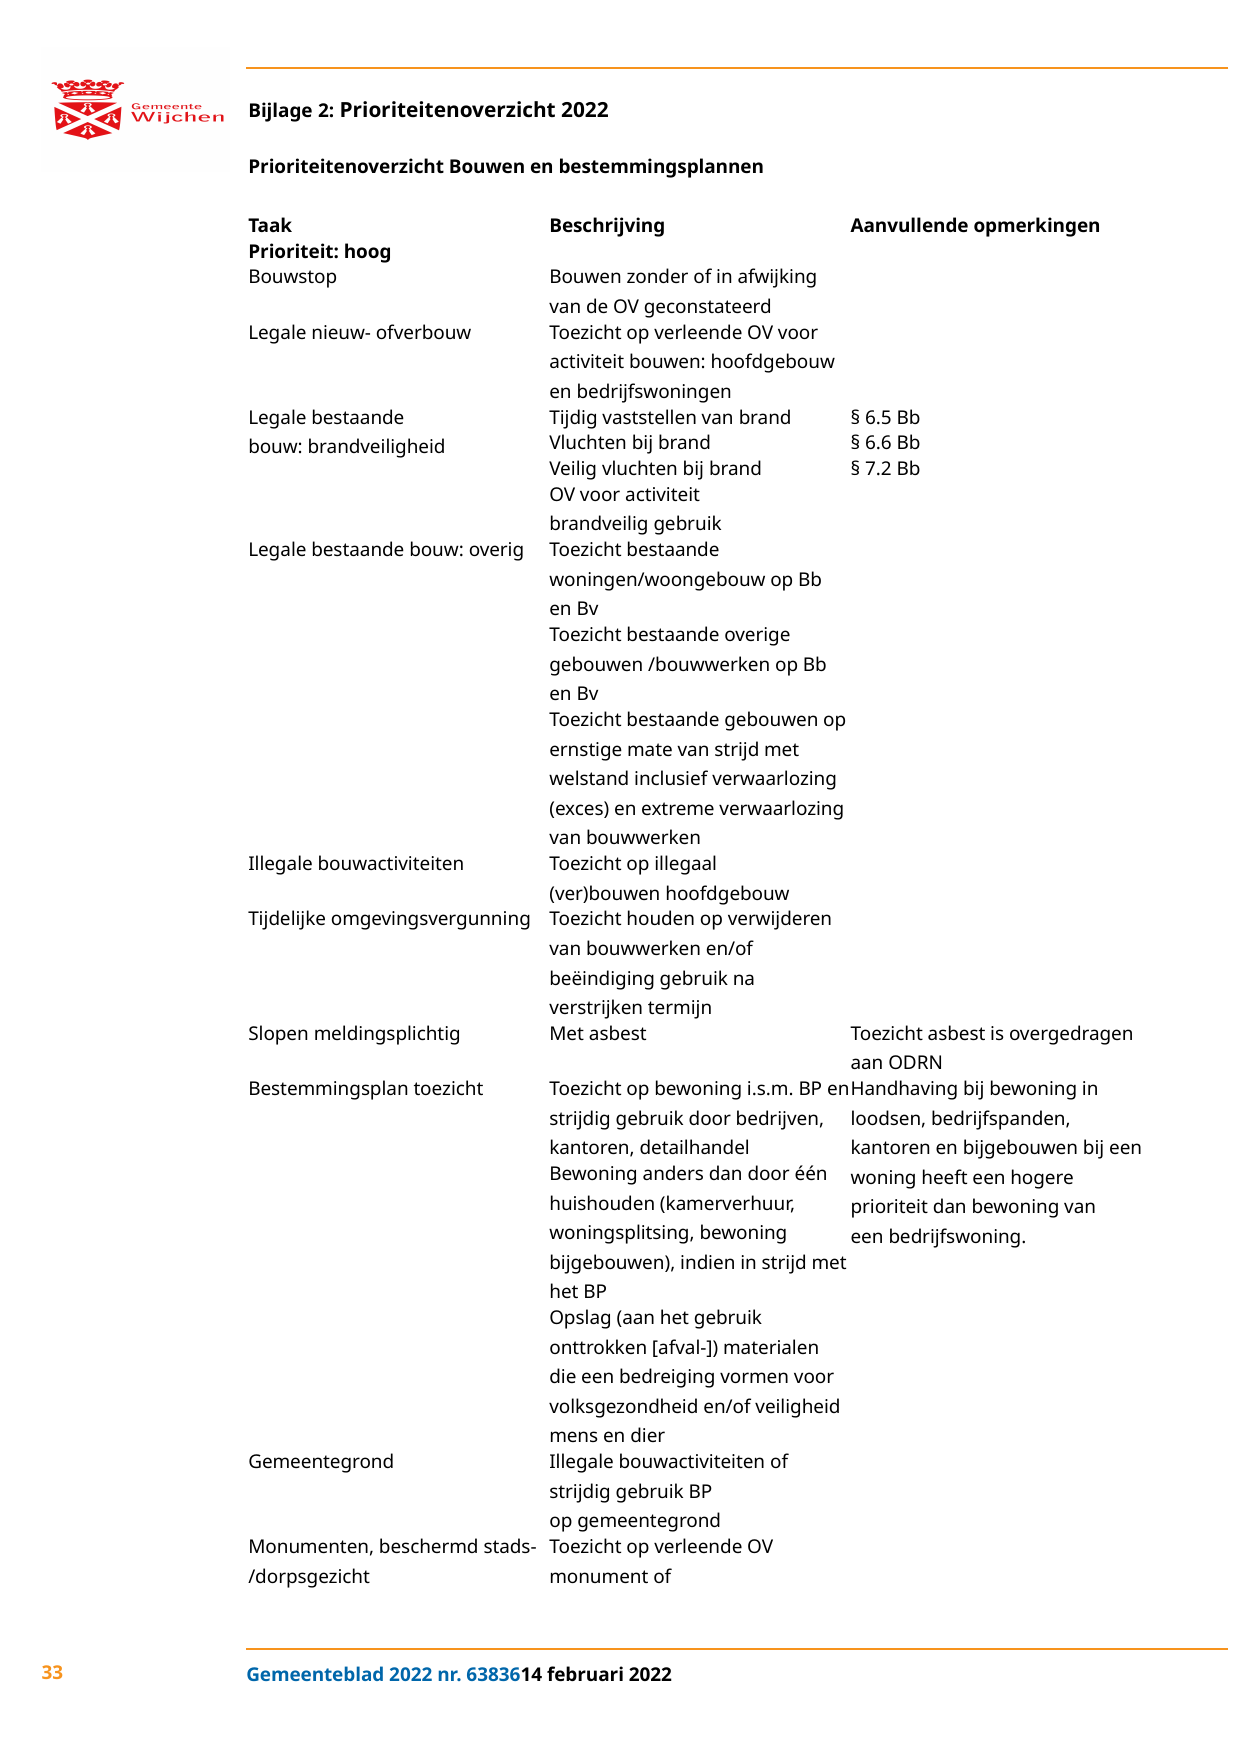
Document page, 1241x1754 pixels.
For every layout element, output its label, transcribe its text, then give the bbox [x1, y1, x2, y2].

table_cell [850, 319, 1152, 404]
table_cell Illegale bouwactiviteiten [248, 850, 549, 906]
table_cell [850, 536, 1152, 621]
table_cell Toezicht op illegaal (ver)bouwen hoofdgebouw [549, 850, 850, 906]
table_cell [850, 706, 1152, 850]
table_cell OV voor activiteit brandveilig gebruik [549, 481, 850, 536]
table_cell Toezicht op verleende OV monument of [549, 1533, 850, 1588]
table_cell [850, 1533, 1152, 1588]
table_cell Slopen meldingsplichtig [248, 1020, 549, 1075]
table_cell Monumenten, beschermd stads- /dorpsgezicht [248, 1533, 549, 1588]
table_cell [850, 1304, 1152, 1448]
table_cell Vluchten bij brand [549, 430, 850, 455]
table_cell Bewoning anders dan door één huishouden (kamerverhuur, woningsplitsing, bewoning bijgebouwen), indien in strijd met het BP [549, 1160, 850, 1304]
text Bijlage 2: Prioriteitenoverzicht 2022 [248, 95, 1152, 123]
table_cell Toezicht houden op verwijderen van bouwwerken en/of beëindiging gebruik na verstrijken termijn [549, 906, 850, 1020]
table_cell Tijdelijke omgevingsvergunning [248, 906, 549, 1020]
table_cell Bouwstop [248, 264, 549, 319]
table_cell [850, 906, 1152, 1020]
table_cell Toezicht op bewoning i.s.m. BP en strijdig gebruik door bedrijven, kantoren, detailhandel [549, 1075, 850, 1160]
table_cell [850, 264, 1152, 319]
table_cell Toezicht op verleende OV voor activiteit bouwen: hoofdgebouw en bedrijfswoningen [549, 319, 850, 404]
table_cell Toezicht bestaande woningen/woongebouw op Bb en Bv [549, 536, 850, 621]
table_cell Veilig vluchten bij brand [549, 455, 850, 481]
table_cell [850, 481, 1152, 536]
table_cell Handhaving bij bewoning in loodsen, bedrijfspanden, kantoren en bijgebouwen bij een woning heeft een hogere prioriteit dan bewoning van een bedrijfswoning. [850, 1075, 1152, 1304]
table_cell [850, 1448, 1152, 1533]
table_cell Tijdig vaststellen van brand [549, 404, 850, 429]
table_header Aanvullende opmerkingen [850, 212, 1152, 238]
table_cell [850, 850, 1152, 906]
table_header Beschrijving [549, 212, 850, 238]
table_cell Gemeentegrond [248, 1448, 549, 1533]
table_cell Toezicht asbest is overgedragen aan ODRN [850, 1020, 1152, 1075]
table_cell Bouwen zonder of in afwijking van de OV geconstateerd [549, 264, 850, 319]
table_header Taak [248, 212, 549, 238]
text Prioriteitenoverzicht Bouwen en bestemmingsplannen [248, 153, 1152, 179]
table_cell Legale bestaande bouw: brandveiligheid [248, 404, 549, 536]
table_cell Met asbest [549, 1020, 850, 1075]
table_cell Bestemmingsplan toezicht [248, 1075, 549, 1448]
table_cell Legale nieuw- ofverbouw [248, 319, 549, 404]
table_cell [850, 621, 1152, 706]
table_cell § 6.6 Bb [850, 430, 1152, 455]
table_cell § 6.5 Bb [850, 404, 1152, 429]
table_cell Opslag (aan het gebruik onttrokken [afval-]) materialen die een bedreiging vormen voor volksgezondheid en/of veiligheid mens en dier [549, 1304, 850, 1448]
table_cell Prioriteit: hoog [248, 238, 1152, 264]
table_cell Illegale bouwactiviteiten of strijdig gebruik BP op gemeentegrond [549, 1448, 850, 1533]
table_cell Toezicht bestaande gebouwen op ernstige mate van strijd met welstand inclusief verwaarlozing (exces) en extreme verwaarlozing van bouwwerken [549, 706, 850, 850]
picture [41, 47, 231, 172]
table_cell Toezicht bestaande overige gebouwen /bouwwerken op Bb en Bv [549, 621, 850, 706]
table_cell § 7.2 Bb [850, 455, 1152, 481]
table_cell Legale bestaande bouw: overig [248, 536, 549, 850]
